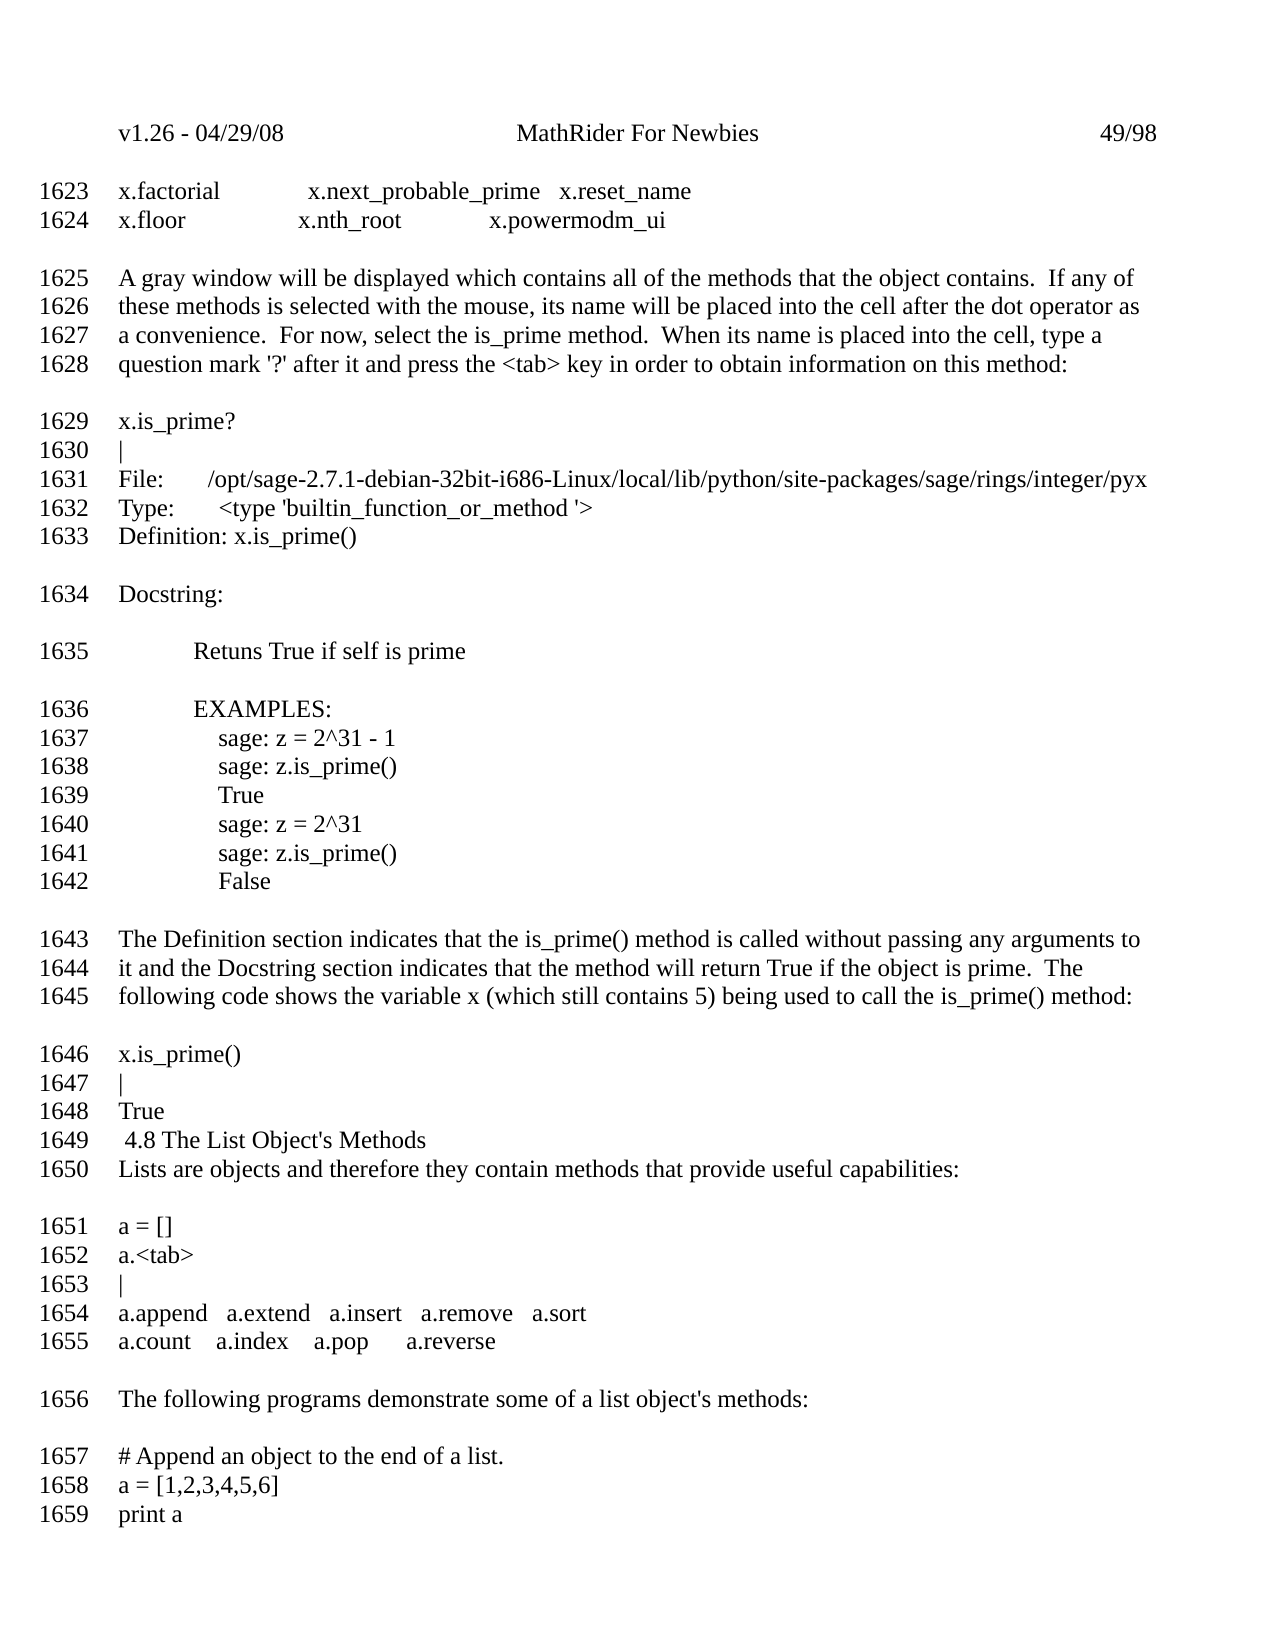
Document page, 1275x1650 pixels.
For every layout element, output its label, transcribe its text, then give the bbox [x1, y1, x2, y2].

text sage: z = 2^31 [118, 809, 1157, 838]
text The Definition section indicates that the is_prime() method is called without passing any arguments to it and the Docstring section indicates that the method will return True if the object is prime. The following code shows the variable x (which still contains 5) being used to call the is_prime() method: [118, 924, 1157, 1010]
text A gray window will be displayed which contains all of the methods that the object contains. If any of these methods is selected with the mouse, its name will be placed into the cell after the dot operator as a convenience. For now, select the is_prime method. When its name is placed into the cell, type a question mark '?' after it and press the <tab> key in order to obtain information on this method: [118, 263, 1157, 378]
text a.<tab> [118, 1240, 1157, 1269]
text sage: z.is_prime() [118, 838, 1157, 866]
text a.append a.extend a.insert a.remove a.sort [118, 1298, 1157, 1326]
text False [118, 866, 1157, 895]
text # Append an object to the end of a list. [118, 1441, 1157, 1470]
text a = [1,2,3,4,5,6] [118, 1470, 1157, 1499]
text Definition: x.is_prime() [118, 521, 1157, 550]
text EXAMPLES: [118, 694, 1157, 723]
text x.floor x.nth_root x.powermodm_ui [118, 205, 1157, 234]
text 4.8 The List Object's Methods [118, 1125, 1157, 1154]
text a.count a.index a.pop a.reverse [118, 1326, 1157, 1355]
text x.is_prime() [118, 1039, 1157, 1068]
text File: /opt/sage-2.7.1-debian-32bit-i686-Linux/local/lib/python/site-packages/sage/rings/integer/pyx [118, 464, 1157, 493]
text True [118, 1096, 1157, 1125]
text x.is_prime? [118, 406, 1157, 435]
text sage: z.is_prime() [118, 751, 1157, 780]
text x.factorial x.next_probable_prime x.reset_name [118, 176, 1157, 205]
text Docstring: [118, 579, 1157, 608]
text | [118, 1269, 1157, 1298]
text | [118, 435, 1157, 464]
text Retuns True if self is prime [118, 636, 1157, 665]
text print a [118, 1499, 1157, 1528]
text True [118, 780, 1157, 809]
text a = [] [118, 1211, 1157, 1240]
text | [118, 1068, 1157, 1096]
text Lists are objects and therefore they contain methods that provide useful capabilities: [118, 1154, 1157, 1183]
text sage: z = 2^31 - 1 [118, 723, 1157, 751]
text Type: <type 'builtin_function_or_method '> [118, 493, 1157, 521]
text The following programs demonstrate some of a list object's methods: [118, 1384, 1157, 1413]
